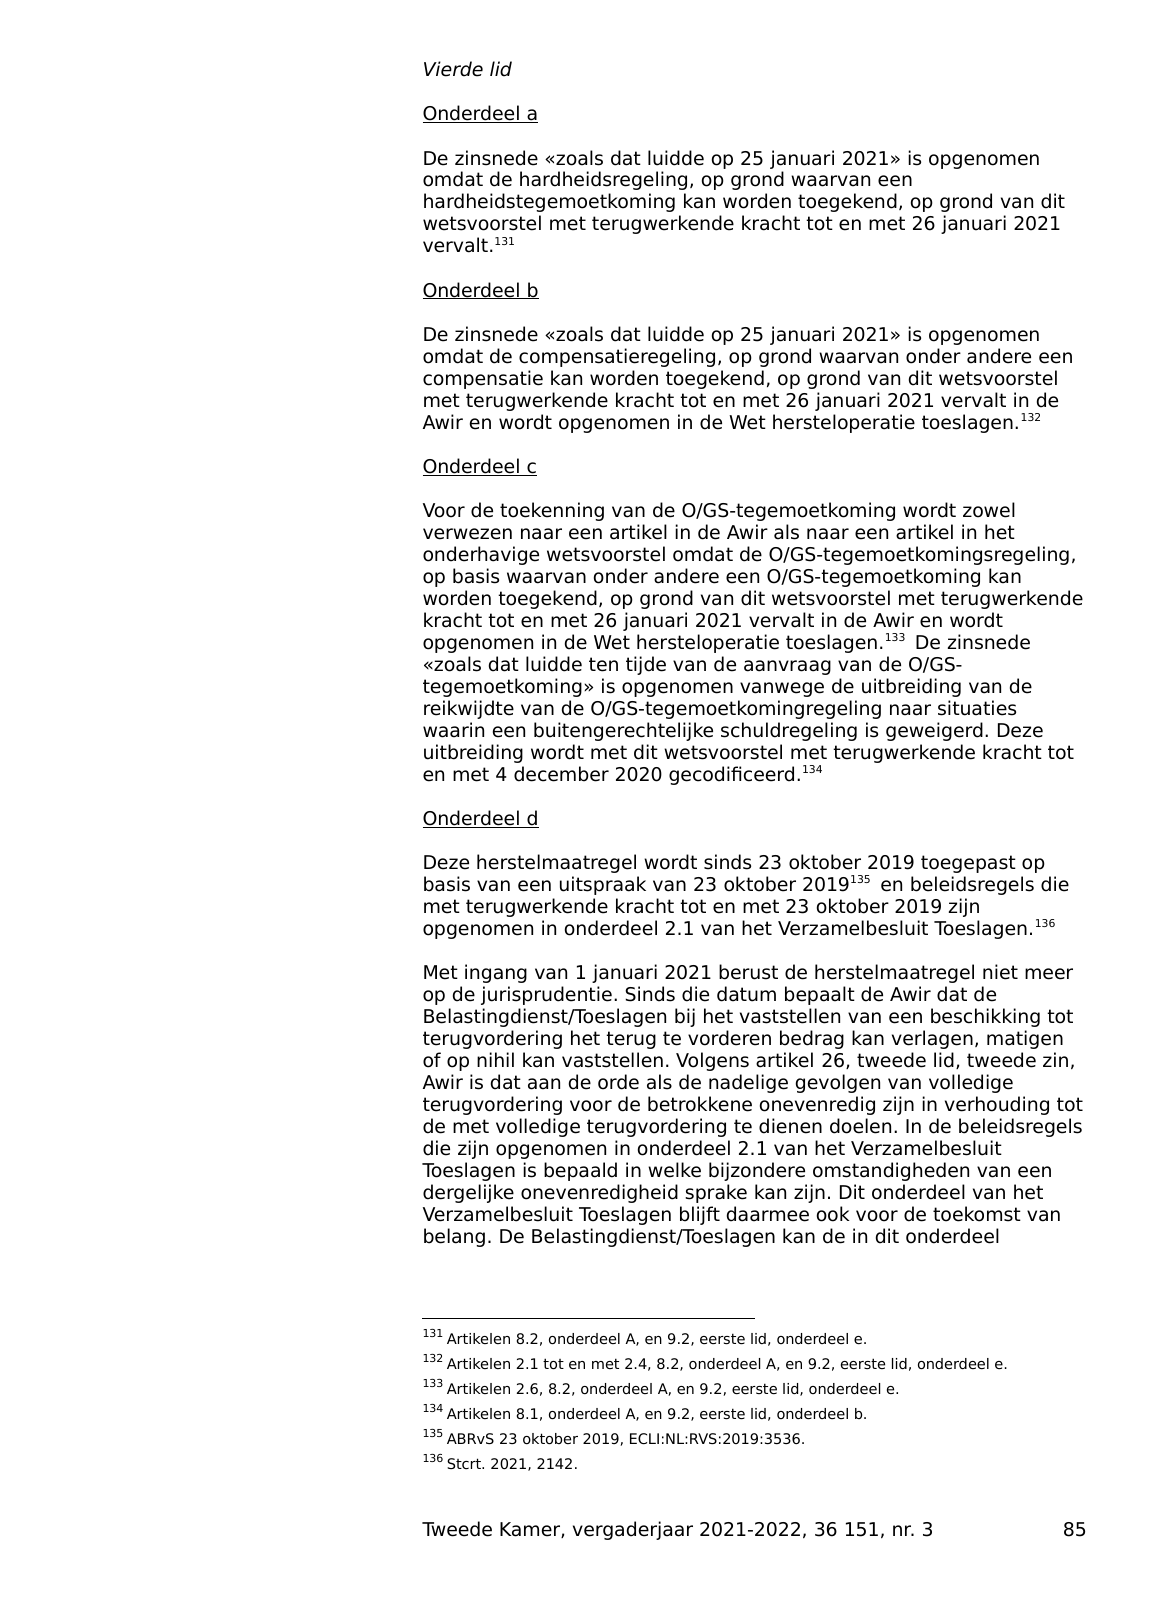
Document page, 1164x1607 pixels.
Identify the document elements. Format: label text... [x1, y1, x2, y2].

subtitle Onderdeel d [422, 808, 1087, 830]
text Artikelen 2.1 tot en met 2.4, 8.2, onderdeel A, en 9.2, eerste lid, onderdeel e. [422, 1352, 1087, 1374]
text Artikelen 2.6, 8.2, onderdeel A, en 9.2, eerste lid, onderdeel e. [422, 1377, 1087, 1399]
text Stcrt. 2021, 2142. [422, 1452, 1087, 1474]
text Deze herstelmaatregel wordt sinds 23 oktober 2019 toegepast op basis van een uitspraak van 23 oktober 2019 en beleidsregels die met terugwerkende kracht tot en met 23 oktober 2019 zijn opgenomen in onderdeel 2.1 van het Verzamelbesluit Toeslagen. [422, 852, 1087, 940]
subtitle Onderdeel a [422, 103, 1087, 125]
text Voor de toekenning van de O/GS-tegemoetkoming wordt zowel verwezen naar een artikel in de Awir als naar een artikel in het onderhavige wetsvoorstel omdat de O/GS-tegemoetkomingsregeling, op basis waarvan onder andere een O/GS-tegemoetkoming kan worden toegekend, op grond van dit wetsvoorstel met terugwerkende kracht tot en met 26 januari 2021 vervalt in de Awir en wordt opgenomen in de Wet hersteloperatie toeslagen. De zinsnede «zoals dat luidde ten tijde van de aanvraag van de O/GS-tegemoetkoming» is opgenomen vanwege de uitbreiding van de reikwijdte van de O/GS-tegemoetkomingregeling naar situaties waarin een buitengerechtelijke schuldregeling is geweigerd. Deze uitbreiding wordt met dit wetsvoorstel met terugwerkende kracht tot en met 4 december 2020 gecodificeerd. [422, 500, 1087, 786]
text Met ingang van 1 januari 2021 berust de herstelmaatregel niet meer op de jurisprudentie. Sinds die datum bepaalt de Awir dat de Belastingdienst/Toeslagen bij het vaststellen van een beschikking tot terugvordering het terug te vorderen bedrag kan verlagen, matigen of op nihil kan vaststellen. Volgens artikel 26, tweede lid, tweede zin, Awir is dat aan de orde als de nadelige gevolgen van volledige terugvordering voor de betrokkene onevenredig zijn in verhouding tot de met volledige terugvordering te dienen doelen. In de beleidsregels die zijn opgenomen in onderdeel 2.1 van het Verzamelbesluit Toeslagen is bepaald in welke bijzondere omstandigheden van een dergelijke onevenredigheid sprake kan zijn. Dit onderdeel van het Verzamelbesluit Toeslagen blijft daarmee ook voor de toekomst van belang. De Belastingdienst/Toeslagen kan de in dit onderdeel [422, 962, 1087, 1248]
text De zinsnede «zoals dat luidde op 25 januari 2021» is opgenomen omdat de compensatieregeling, op grond waarvan onder andere een compensatie kan worden toegekend, op grond van dit wetsvoorstel met terugwerkende kracht tot en met 26 januari 2021 vervalt in de Awir en wordt opgenomen in de Wet hersteloperatie toeslagen. [422, 324, 1087, 433]
text De zinsnede «zoals dat luidde op 25 januari 2021» is opgenomen omdat de hardheidsregeling, op grond waarvan een hardheidstegemoetkoming kan worden toegekend, op grond van dit wetsvoorstel met terugwerkende kracht tot en met 26 januari 2021 vervalt. [422, 147, 1087, 257]
text Artikelen 8.1, onderdeel A, en 9.2, eerste lid, onderdeel b. [422, 1402, 1087, 1424]
text ABRvS 23 oktober 2019, ECLI:NL:RVS:2019:3536. [422, 1427, 1087, 1449]
text Artikelen 8.2, onderdeel A, en 9.2, eerste lid, onderdeel e. [422, 1327, 1087, 1349]
subtitle Onderdeel b [422, 279, 1087, 301]
subtitle Vierde lid [422, 59, 1087, 81]
subtitle Onderdeel c [422, 456, 1087, 478]
